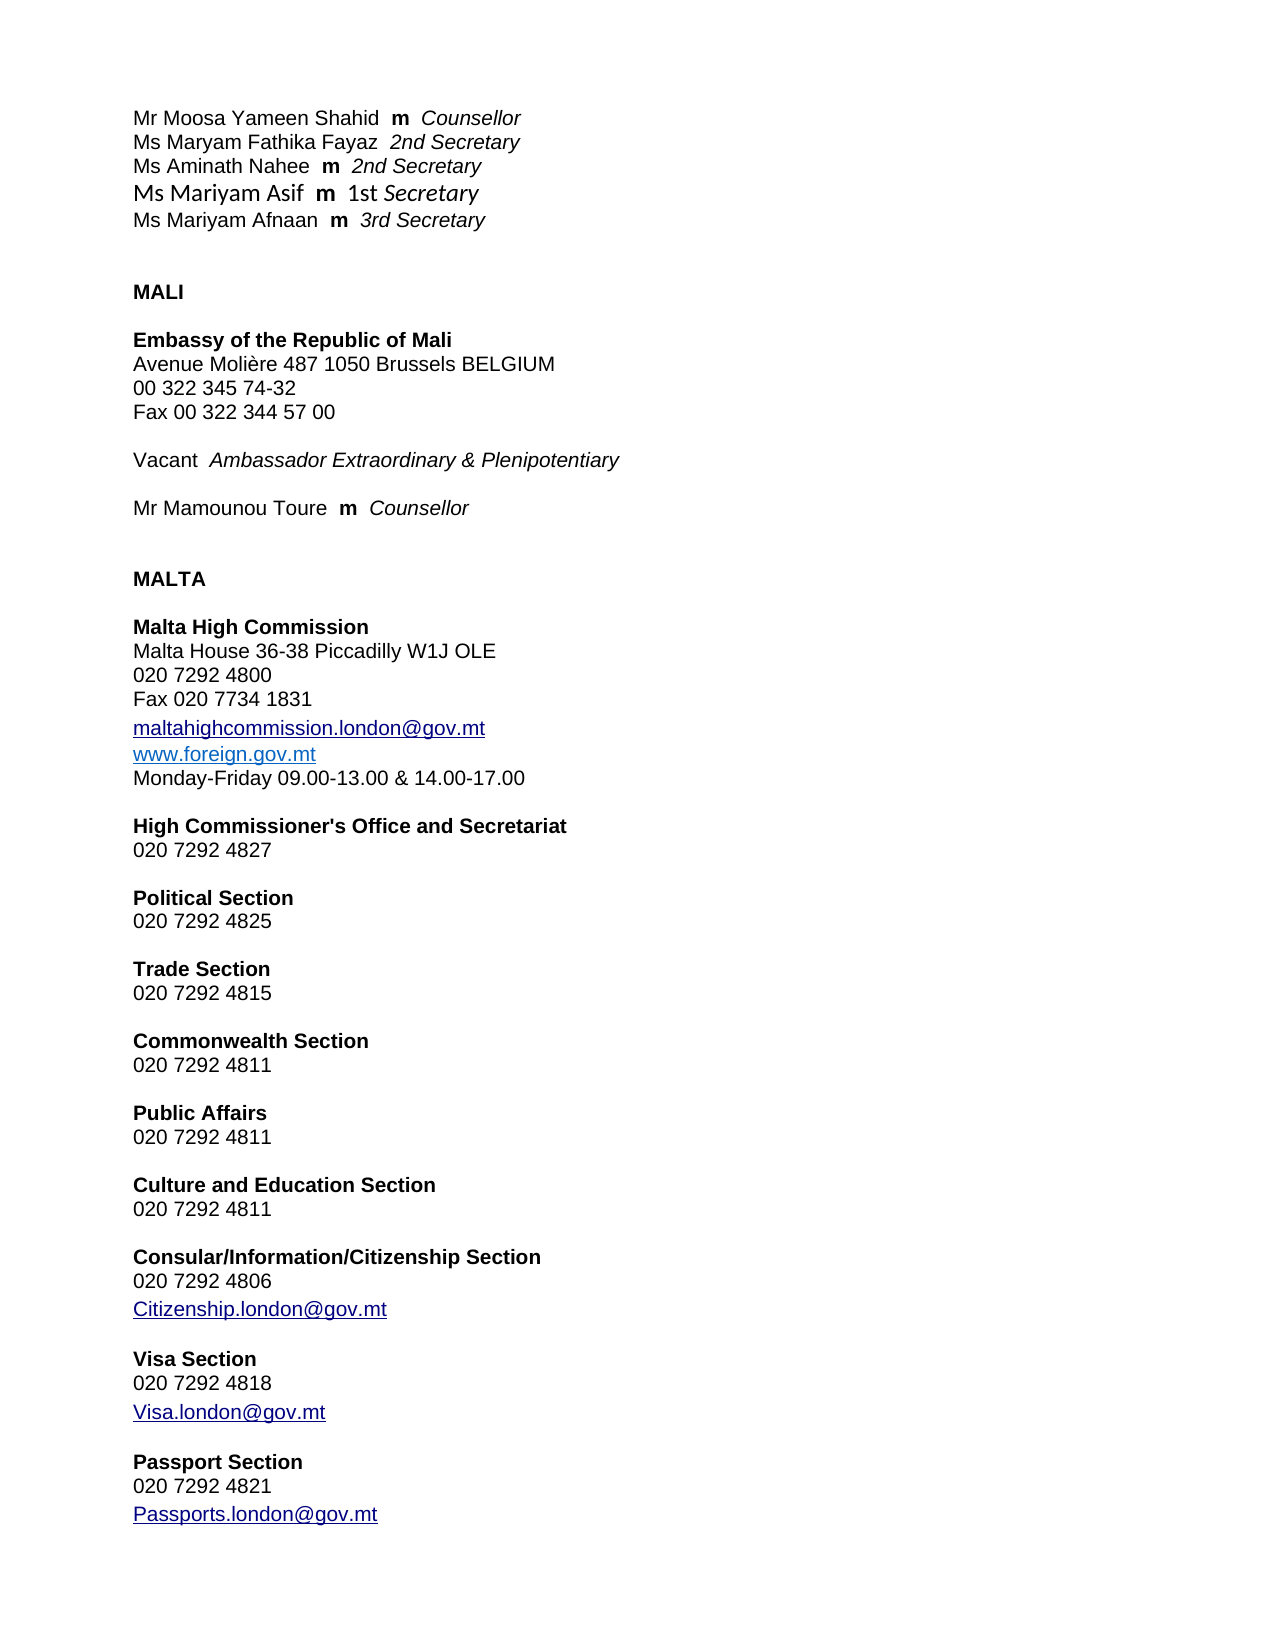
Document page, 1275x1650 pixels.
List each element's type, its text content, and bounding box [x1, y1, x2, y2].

text maltahighcommission.london@gov.mt [133, 711, 1181, 742]
text Trade Section [133, 957, 1181, 981]
text Public Affairs [133, 1101, 1181, 1125]
text www.foreign.gov.mt [133, 742, 1181, 766]
text 020 7292 4818 [133, 1371, 1181, 1395]
text Citizenship.london@gov.mt [133, 1293, 1181, 1323]
text 020 7292 4821 [133, 1473, 1181, 1497]
text 020 7292 4811 [133, 1053, 1181, 1077]
text Fax 00 322 344 57 00 [133, 399, 1181, 423]
text 020 7292 4800 [133, 663, 1181, 687]
text MALI [133, 280, 1181, 304]
text High Commissioner's Office and Secretariat [133, 813, 1181, 837]
text Ms Mariyam Asif m 1st Secretary [133, 177, 1181, 208]
text Ms Maryam Fathika Fayaz 2nd Secretary [133, 129, 1181, 153]
text Visa.london@gov.mt [133, 1395, 1181, 1426]
text Political Section [133, 885, 1181, 909]
text Embassy of the Republic of Mali [133, 328, 1181, 352]
text Malta High Commission [133, 615, 1181, 639]
text 020 7292 4825 [133, 909, 1181, 933]
text Ms Mariyam Afnaan m 3rd Secretary [133, 208, 1181, 232]
text Culture and Education Section [133, 1173, 1181, 1197]
text 020 7292 4827 [133, 837, 1181, 861]
text 00 322 345 74-32 [133, 376, 1181, 399]
text Mr Moosa Yameen Shahid m Counsellor [133, 106, 1181, 129]
text 020 7292 4811 [133, 1197, 1181, 1221]
text Mr Mamounou Toure m Counsellor [133, 495, 1181, 519]
text 020 7292 4806 [133, 1269, 1181, 1293]
text Visa Section [133, 1347, 1181, 1371]
text Malta House 36-38 Piccadilly W1J OLE [133, 639, 1181, 663]
text Avenue Molière 487 1050 Brussels BELGIUM [133, 352, 1181, 376]
text Passport Section [133, 1449, 1181, 1473]
text Vacant Ambassador Extraordinary & Plenipotentiary [133, 447, 1181, 471]
text Commonwealth Section [133, 1029, 1181, 1053]
text Ms Aminath Nahee m 2nd Secretary [133, 153, 1181, 177]
text Passports.london@gov.mt [133, 1497, 1181, 1528]
text Fax 020 7734 1831 [133, 687, 1181, 711]
text Consular/Information/Citizenship Section [133, 1245, 1181, 1269]
text 020 7292 4811 [133, 1125, 1181, 1149]
text MALTA [133, 567, 1181, 591]
text 020 7292 4815 [133, 981, 1181, 1005]
text Monday-Friday 09.00-13.00 & 14.00-17.00 [133, 766, 1181, 789]
